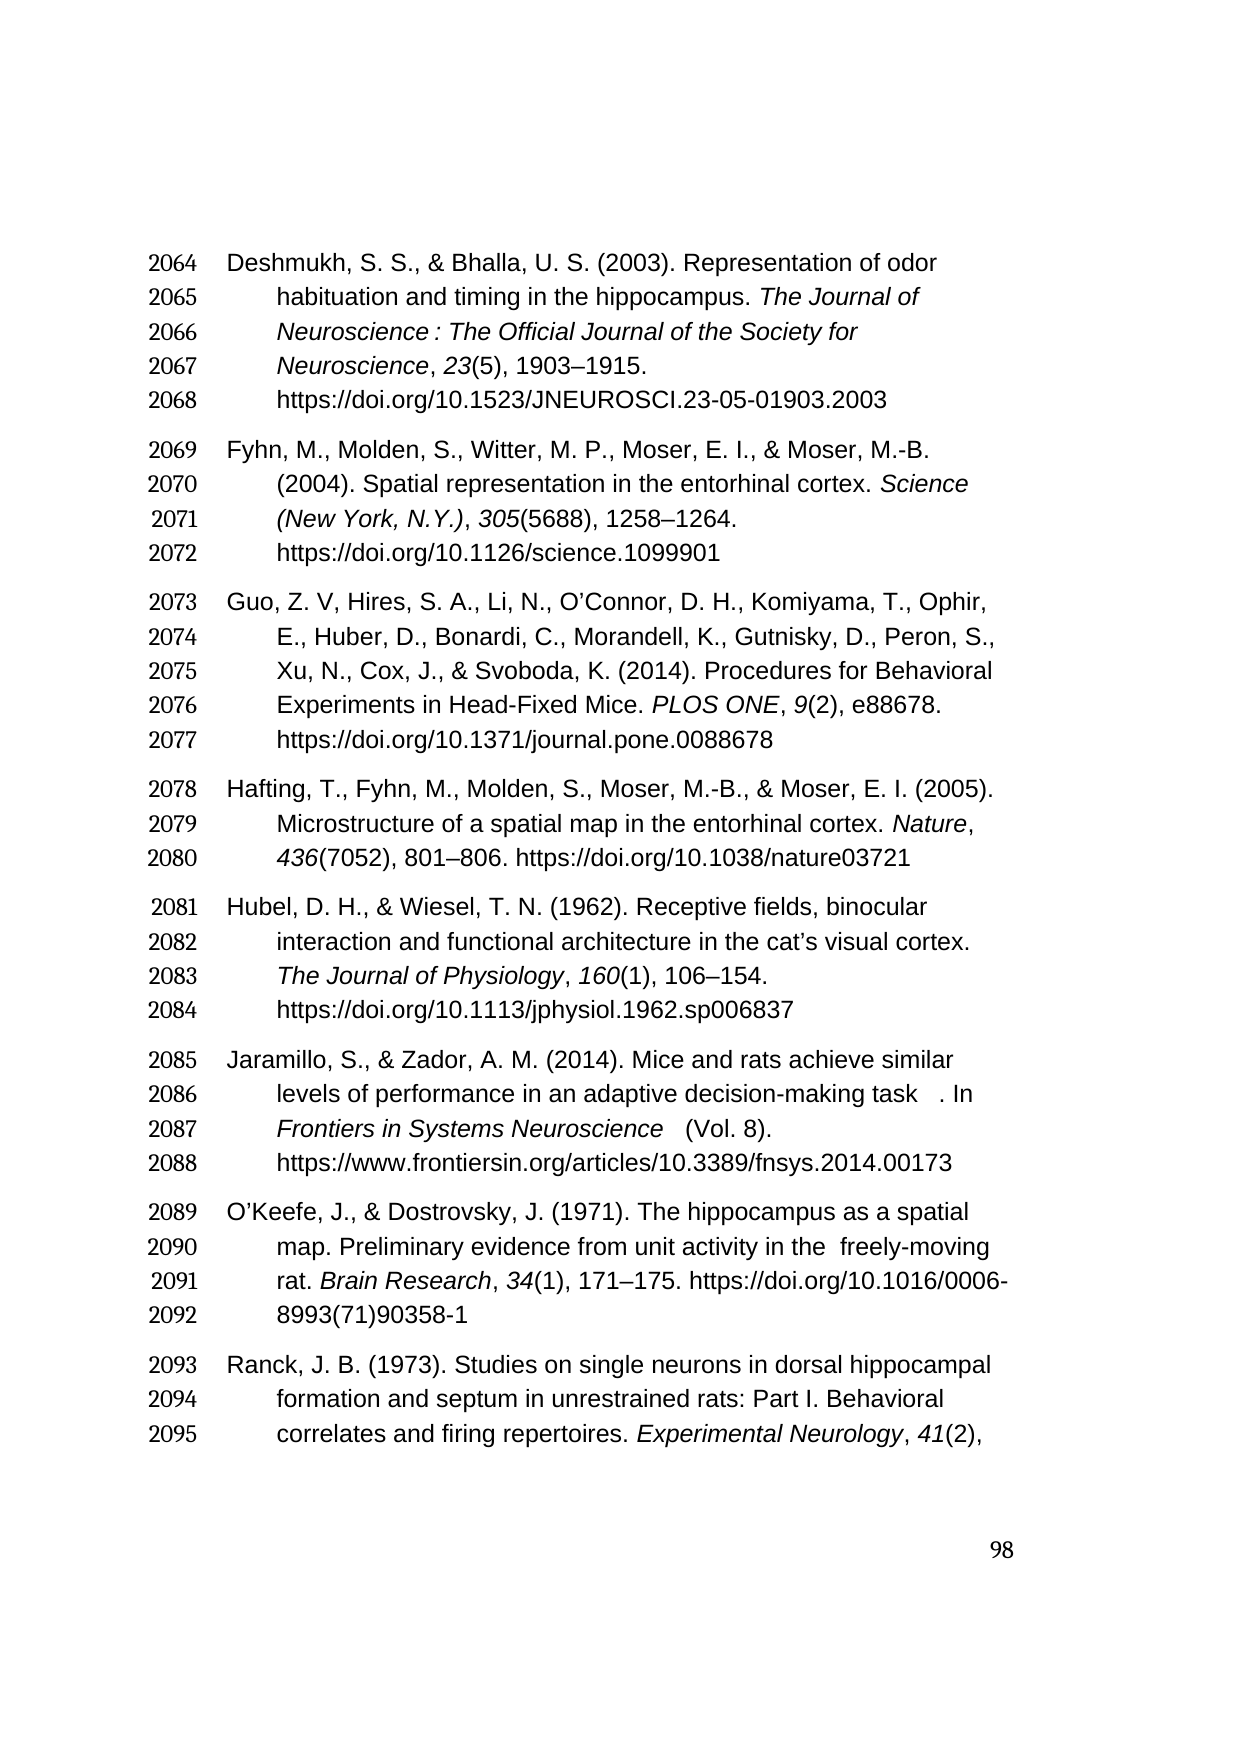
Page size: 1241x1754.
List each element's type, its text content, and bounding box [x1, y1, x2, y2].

text Hafting, T., Fyhn, M., Molden, S., Moser, M.-B., & Moser, E. I. (2005). Microstructure of a spatial map in the entorhinal cortex. Nature, 436(7052), 801–806. https://doi.org/10.1038/nature03721 [226, 774, 1014, 872]
text Hubel, D. H., & Wiesel, T. N. (1962). Receptive fields, binocular interaction and functional architecture in the cat’s visual cortex. The Journal of Physiology, 160(1), 106–154. https://doi.org/10.1113/jphysiol.1962.sp006837 [226, 892, 1014, 1024]
text Ranck, J. B. (1973). Studies on single neurons in dorsal hippocampal formation and septum in unrestrained rats: Part I. Behavioral correlates and firing repertoires. Experimental Neurology, 41(2), [226, 1349, 1014, 1447]
text Fyhn, M., Molden, S., Witter, M. P., Moser, E. I., & Moser, M.-B. (2004). Spatial representation in the entorhinal cortex. Science (New York, N.Y.), 305(5688), 1258–1264. https://doi.org/10.1126/science.1099901 [226, 434, 1014, 567]
text O’Keefe, J., & Dostrovsky, J. (1971). The hippocampus as a spatial map. Preliminary evidence from unit activity in the freely-moving rat. Brain Research, 34(1), 171–175. https://doi.org/10.1016/0006-8993(71)90358-1 [226, 1197, 1014, 1329]
text Deshmukh, S. S., & Bhalla, U. S. (2003). Representation of odor habituation and timing in the hippocampus. The Journal of Neuroscience : The Official Journal of the Society for Neuroscience, 23(5), 1903–1915. https://doi.org/10.1523/JNEUROSCI.23-05-01903.2003 [226, 248, 1014, 414]
text Jaramillo, S., & Zador, A. M. (2014). Mice and rats achieve similar levels of performance in an adaptive decision-making task . In Frontiers in Systems Neuroscience (Vol. 8). https://www.frontiersin.org/articles/10.3389/fnsys.2014.00173 [226, 1044, 1014, 1177]
text Guo, Z. V, Hires, S. A., Li, N., O’Connor, D. H., Komiyama, T., Ophir, E., Huber, D., Bonardi, C., Morandell, K., Gutnisky, D., Peron, S., Xu, N., Cox, J., & Svoboda, K. (2014). Procedures for Behavioral Experiments in Head-Fixed Mice. PLOS ONE, 9(2), e88678. https://doi.org/10.1371/journal.pone.0088678 [226, 587, 1014, 754]
